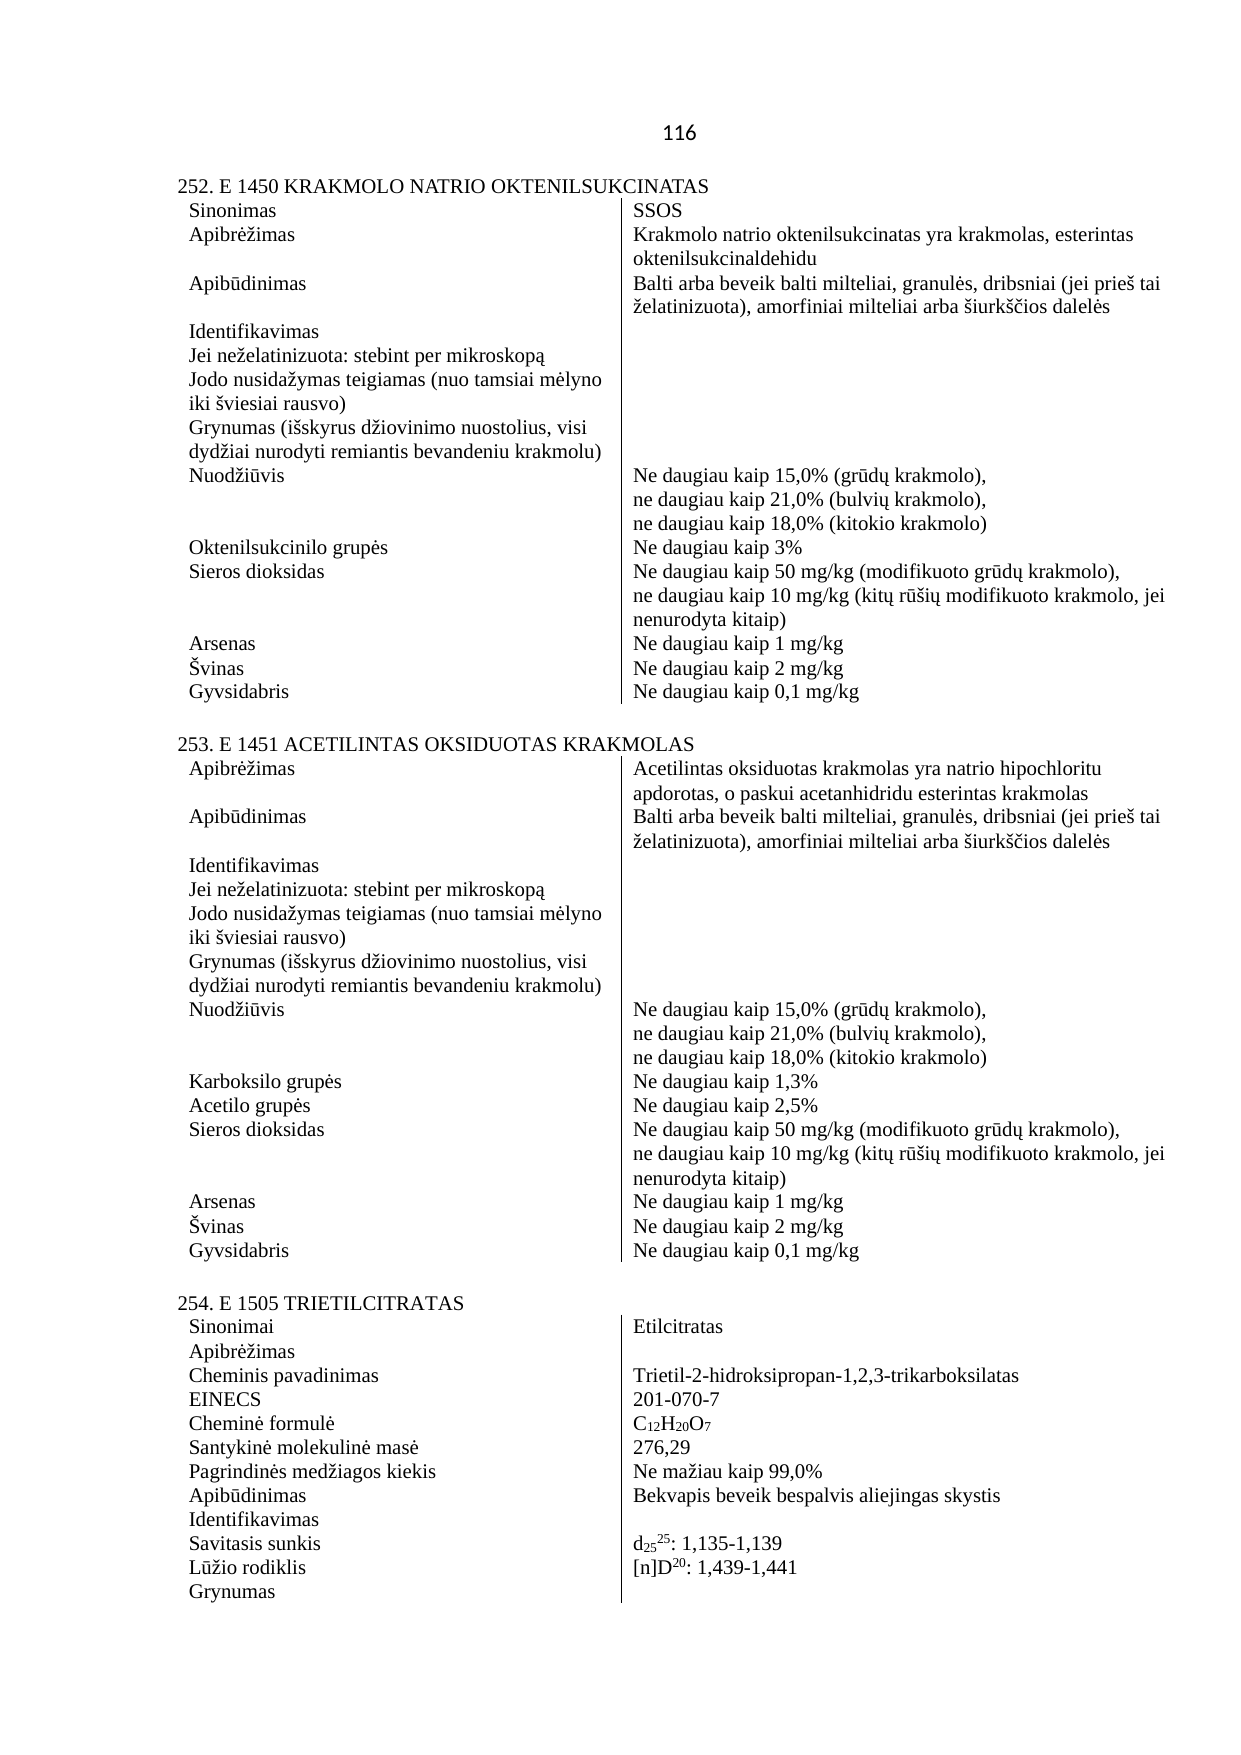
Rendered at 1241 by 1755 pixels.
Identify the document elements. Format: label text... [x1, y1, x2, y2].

table_cell Apibūdinimas [177, 270, 621, 318]
table_cell Oktenilsukcinilo grupės [177, 535, 621, 559]
table_cell Nuodžiūvis [177, 463, 621, 535]
table_header Etilcitratas [622, 1315, 1181, 1338]
table_cell Jei neželatinizuota: stebint per mikroskopą [177, 877, 621, 901]
table_cell [622, 319, 1181, 343]
table_cell Ne daugiau kaip 1,3% [622, 1069, 1181, 1093]
table_cell Bekvapis beveik bespalvis aliejingas skystis [622, 1483, 1181, 1507]
table_cell Cheminis pavadinimas [177, 1363, 621, 1387]
table_cell Apibūdinimas [177, 1483, 621, 1507]
table_cell [622, 1507, 1181, 1531]
table_cell Jodo nusidažymas teigiamas (nuo tamsiai mėlyno iki šviesiai rausvo) [177, 901, 621, 949]
table_cell Acetilo grupės [177, 1093, 621, 1117]
table_cell Grynumas [177, 1579, 621, 1603]
table_cell Ne daugiau kaip 50 mg/kg (modifikuoto grūdų krakmolo), ne daugiau kaip 10 mg/kg (kitų rūšių modifikuoto krakmolo, jei nenurodyta kitaip) [622, 1117, 1181, 1189]
table_cell Savitasis sunkis [177, 1531, 621, 1555]
text 253. E 1451 ACETILINTAS OKSIDUOTAS KRAKMOLAS [177, 732, 1181, 756]
table_cell Ne daugiau kaip 0,1 mg/kg [622, 680, 1181, 703]
table_cell Nuodžiūvis [177, 997, 621, 1069]
table_header Sinonimai [177, 1315, 621, 1338]
table_header Acetilintas oksiduotas krakmolas yra natrio hipochloritu apdorotas, o paskui acetanhidridu esterintas krakmolas [622, 756, 1181, 804]
table_cell Švinas [177, 655, 621, 679]
table_cell Apibrėžimas [177, 222, 621, 270]
table_cell Jei neželatinizuota: stebint per mikroskopą [177, 343, 621, 367]
table_cell Ne daugiau kaip 1 mg/kg [622, 631, 1181, 655]
text 252. E 1450 KRAKMOLO NATRIO OKTENILSUKCINATAS [177, 174, 1181, 198]
table_cell Ne daugiau kaip 2,5% [622, 1093, 1181, 1117]
table_cell Apibrėžimas [177, 1339, 621, 1363]
table_header Apibrėžimas [177, 756, 621, 804]
table_header SSOS [622, 198, 1181, 222]
table_cell [n]D20: 1,439-1,441 [622, 1555, 1181, 1579]
table_cell [622, 367, 1181, 415]
table_header Sinonimas [177, 198, 621, 222]
table_cell Identifikavimas [177, 1507, 621, 1531]
table_cell [622, 1339, 1181, 1363]
table_cell Identifikavimas [177, 319, 621, 343]
table_cell Ne mažiau kaip 99,0% [622, 1459, 1181, 1483]
table_cell Švinas [177, 1214, 621, 1238]
table_cell Trietil-2-hidroksipropan-1,2,3-trikarboksilatas [622, 1363, 1181, 1387]
table_cell [622, 901, 1181, 949]
table_cell Krakmolo natrio oktenilsukcinatas yra krakmolas, esterintas oktenilsukcinaldehidu [622, 222, 1181, 270]
table_cell Gyvsidabris [177, 680, 621, 703]
table_cell Ne daugiau kaip 15,0% (grūdų krakmolo), ne daugiau kaip 21,0% (bulvių krakmolo), ne daugiau kaip 18,0% (kitokio krakmolo) [622, 463, 1181, 535]
table_cell Santykinė molekulinė masė [177, 1435, 621, 1459]
table_cell Karboksilo grupės [177, 1069, 621, 1093]
table_cell Apibūdinimas [177, 805, 621, 853]
table_cell Balti arba beveik balti milteliai, granulės, dribsniai (jei prieš tai želatinizuota), amorfiniai milteliai arba šiurkščios dalelės [622, 805, 1181, 853]
table_cell Ne daugiau kaip 1 mg/kg [622, 1190, 1181, 1213]
table_cell Pagrindinės medžiagos kiekis [177, 1459, 621, 1483]
table_cell Identifikavimas [177, 853, 621, 877]
table_cell Ne daugiau kaip 0,1 mg/kg [622, 1238, 1181, 1262]
table_cell Ne daugiau kaip 15,0% (grūdų krakmolo), ne daugiau kaip 21,0% (bulvių krakmolo), ne daugiau kaip 18,0% (kitokio krakmolo) [622, 997, 1181, 1069]
table_cell Sieros dioksidas [177, 559, 621, 631]
table_cell 201-070-7 [622, 1387, 1181, 1411]
table_cell [622, 343, 1181, 367]
table_cell Ne daugiau kaip 50 mg/kg (modifikuoto grūdų krakmolo), ne daugiau kaip 10 mg/kg (kitų rūšių modifikuoto krakmolo, jei nenurodyta kitaip) [622, 559, 1181, 631]
table_cell [622, 1579, 1181, 1603]
text 254. E 1505 TRIETILCITRATAS [177, 1290, 1181, 1314]
table_cell [622, 949, 1181, 997]
table_cell Gyvsidabris [177, 1238, 621, 1262]
table_cell Ne daugiau kaip 2 mg/kg [622, 1214, 1181, 1238]
table_cell Grynumas (išskyrus džiovinimo nuostolius, visi dydžiai nurodyti remiantis bevandeniu krakmolu) [177, 949, 621, 997]
table_cell [622, 415, 1181, 463]
table_cell Grynumas (išskyrus džiovinimo nuostolius, visi dydžiai nurodyti remiantis bevandeniu krakmolu) [177, 415, 621, 463]
table_cell Arsenas [177, 1190, 621, 1213]
table_cell [622, 853, 1181, 877]
table_cell [622, 877, 1181, 901]
table_cell d2525: 1,135-1,139 [622, 1531, 1181, 1555]
table_cell Balti arba beveik balti milteliai, granulės, dribsniai (jei prieš tai želatinizuota), amorfiniai milteliai arba šiurkščios dalelės [622, 270, 1181, 318]
table_cell Lūžio rodiklis [177, 1555, 621, 1579]
table_cell C12H20O7 [622, 1411, 1181, 1435]
table_cell Sieros dioksidas [177, 1117, 621, 1189]
table_cell Ne daugiau kaip 3% [622, 535, 1181, 559]
table_cell EINECS [177, 1387, 621, 1411]
table_cell Jodo nusidažymas teigiamas (nuo tamsiai mėlyno iki šviesiai rausvo) [177, 367, 621, 415]
table_cell 276,29 [622, 1435, 1181, 1459]
table_cell Ne daugiau kaip 2 mg/kg [622, 655, 1181, 679]
table_cell Arsenas [177, 631, 621, 655]
table_cell Cheminė formulė [177, 1411, 621, 1435]
